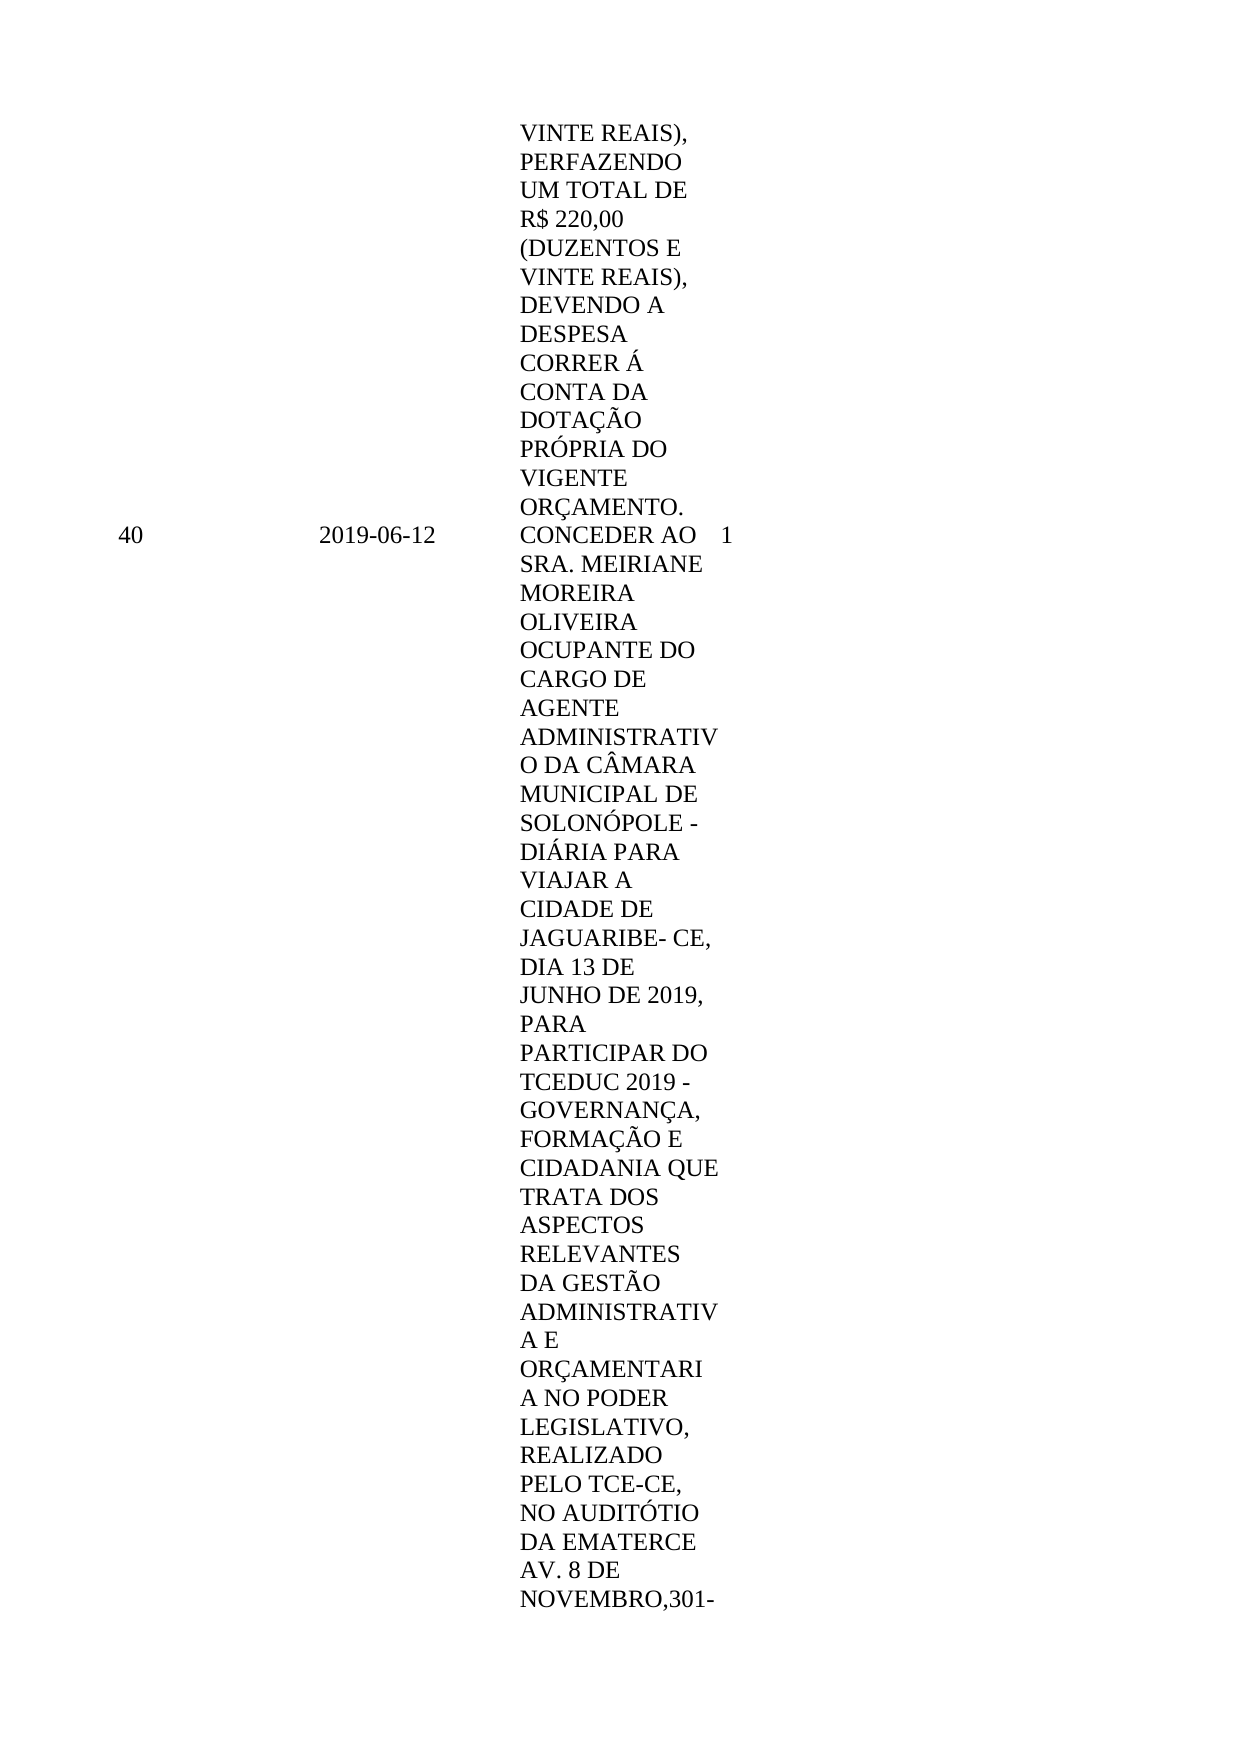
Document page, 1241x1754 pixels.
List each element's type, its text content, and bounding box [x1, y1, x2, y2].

table_cell 1 [720, 521, 921, 1613]
table_cell [319, 118, 519, 521]
table_cell 2019-06-12 [319, 521, 519, 1613]
table_cell [921, 521, 1122, 1613]
table_cell [118, 118, 319, 521]
table_cell VINTE REAIS), PERFAZENDO UM TOTAL DE R$ 220,00 (DUZENTOS E VINTE REAIS), DEVENDO A DESPESA CORRER Á CONTA DA DOTAÇÃO PRÓPRIA DO VIGENTE ORÇAMENTO. [520, 118, 720, 521]
table_cell 40 [118, 521, 319, 1613]
table_cell CONCEDER AO SRA. MEIRIANE MOREIRA OLIVEIRA OCUPANTE DO CARGO DE AGENTE ADMINISTRATIVO DA CÂMARA MUNICIPAL DE SOLONÓPOLE - DIÁRIA PARA VIAJAR A CIDADE DE JAGUARIBE- CE, DIA 13 DE JUNHO DE 2019, PARA PARTICIPAR DO TCEDUC 2019 - GOVERNANÇA, FORMAÇÃO E CIDADANIA QUE TRATA DOS ASPECTOS RELEVANTES DA GESTÃO ADMINISTRATIVA E ORÇAMENTARIA NO PODER LEGISLATIVO, REALIZADO PELO TCE-CE, NO AUDITÓTIO DA EMATERCE AV. 8 DE NOVEMBRO,301- [520, 521, 720, 1613]
table_cell [921, 118, 1122, 521]
table_cell [720, 118, 921, 521]
